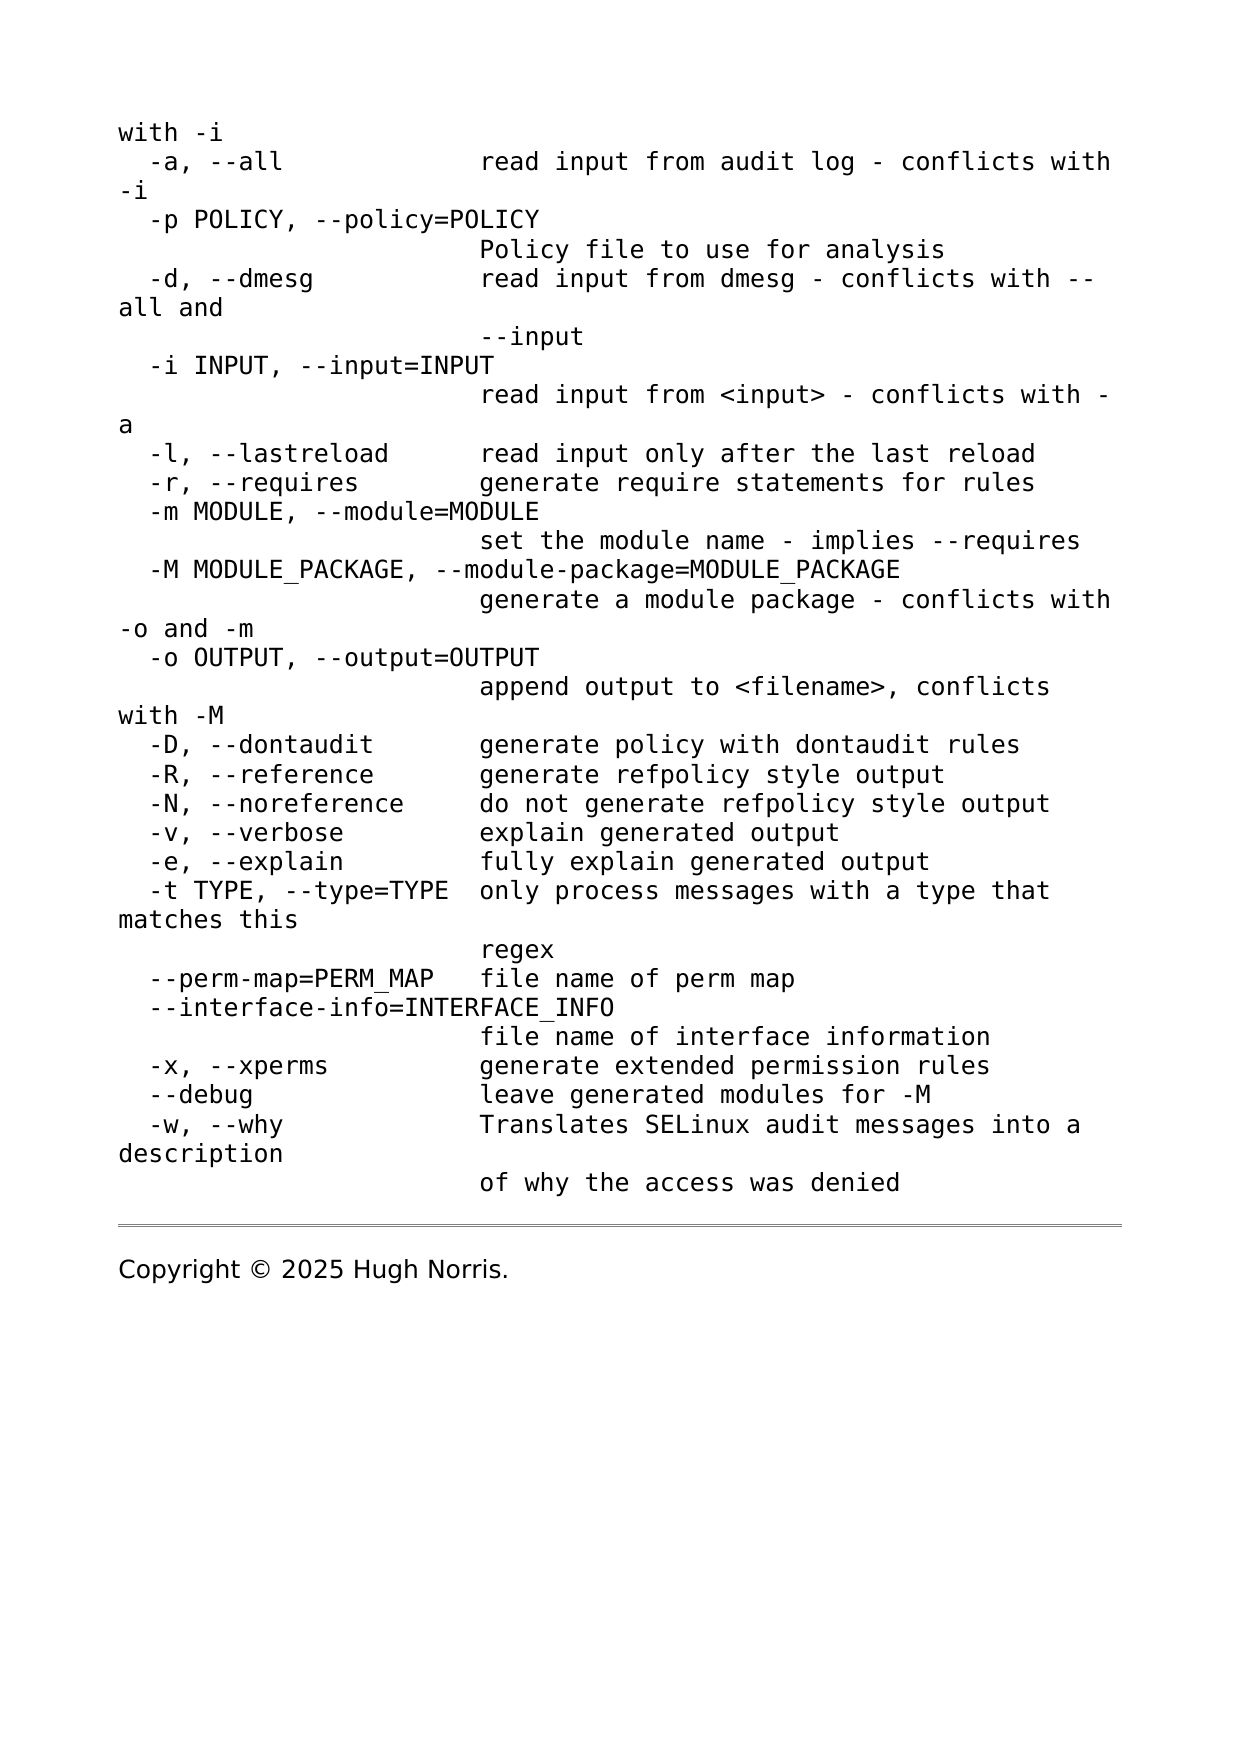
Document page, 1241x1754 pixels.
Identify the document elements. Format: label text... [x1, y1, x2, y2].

text Copyright © 2025 Hugh Norris. [118, 1255, 1122, 1284]
text with -i -a, --all read input from audit log - conflicts with -i -p POLICY, --policy=POLICY Policy file to use for analysis -d, --dmesg read input from dmesg - conflicts with --all and --input -i INPUT, --input=INPUT read input from <input> - conflicts with -a -l, --lastreload read input only after the last reload -r, --requires generate require statements for rules -m MODULE, --module=MODULE set the module name - implies --requires -M MODULE_PACKAGE, --module-package=MODULE_PACKAGE generate a module package - conflicts with -o and -m -o OUTPUT, --output=OUTPUT append output to <filename>, conflicts with -M -D, --dontaudit generate policy with dontaudit rules -R, --reference generate refpolicy style output -N, --noreference do not generate refpolicy style output -v, --verbose explain generated output -e, --explain fully explain generated output -t TYPE, --type=TYPE only process messages with a type that matches this regex --perm-map=PERM_MAP file name of perm map --interface-info=INTERFACE_INFO file name of interface information -x, --xperms generate extended permission rules --debug leave generated modules for -M -w, --why Translates SELinux audit messages into a description of why the access was denied [118, 118, 1122, 1197]
